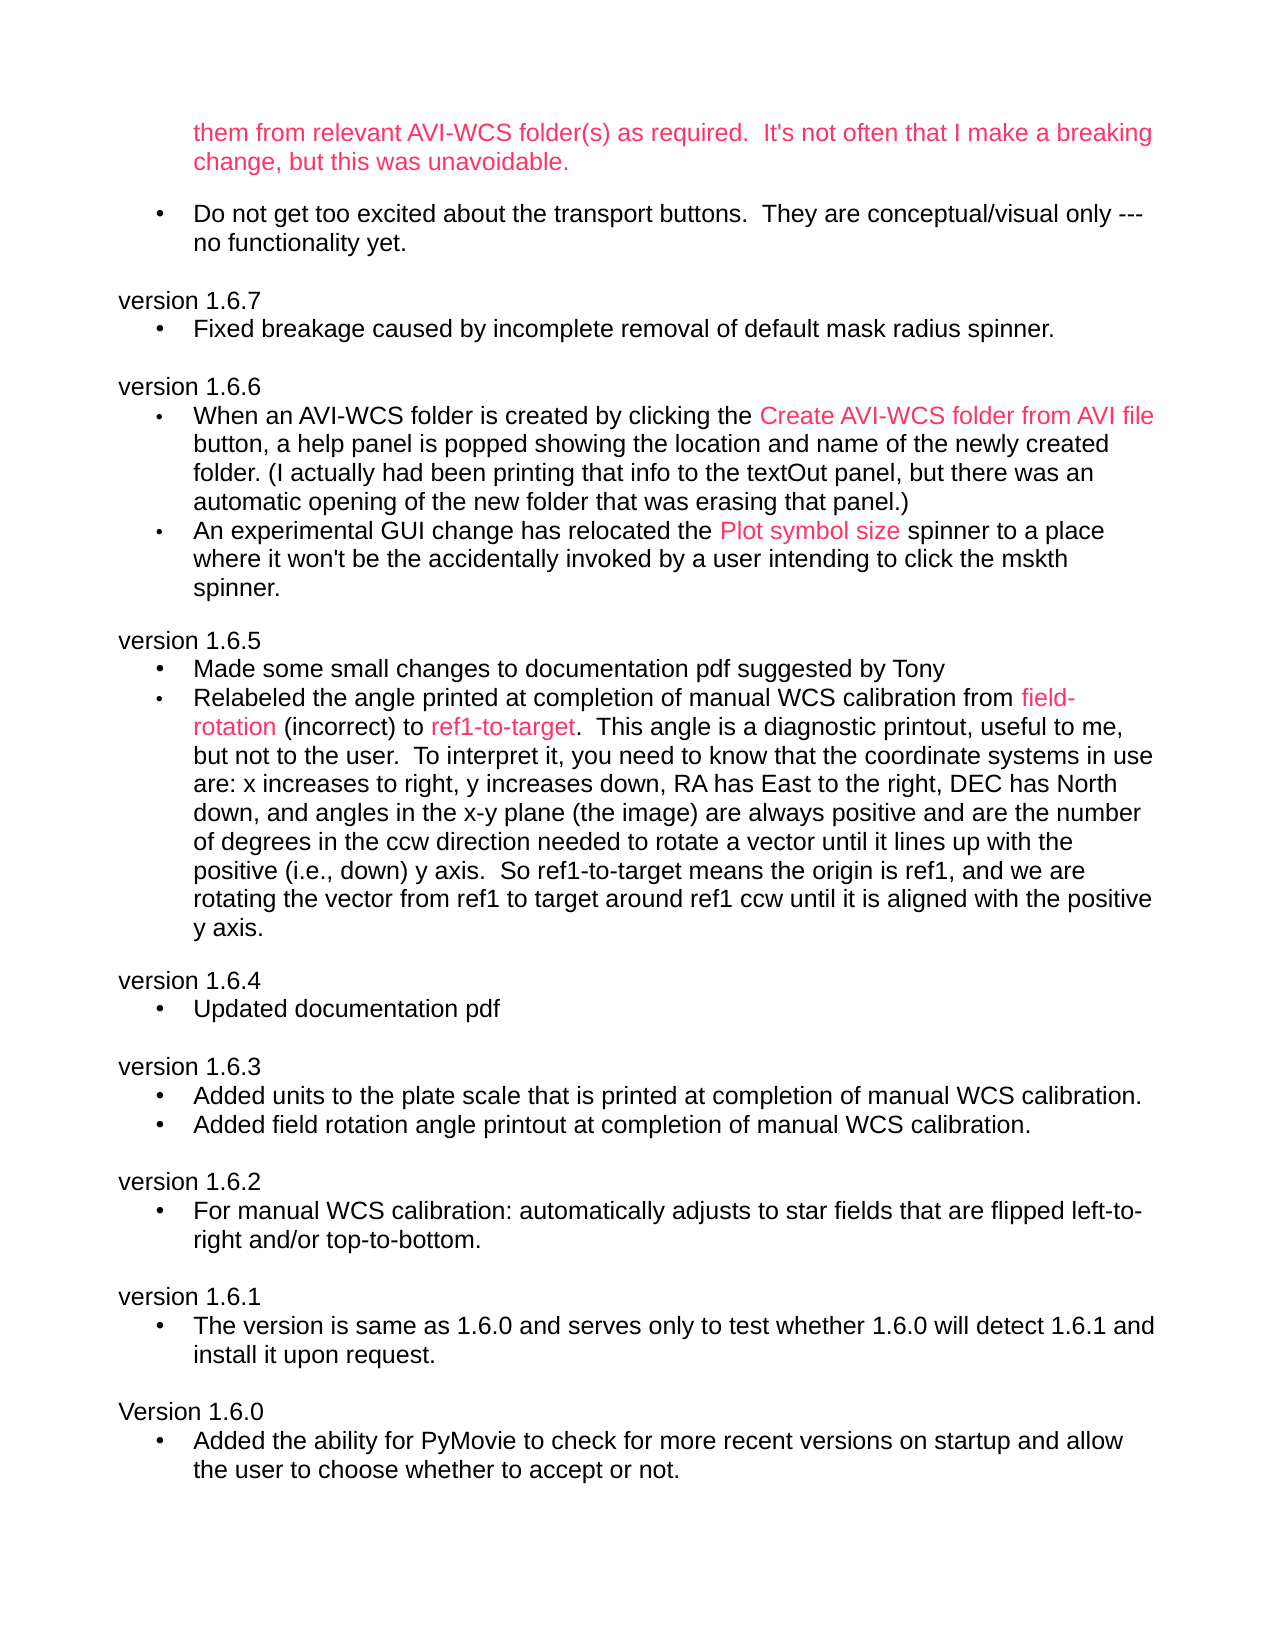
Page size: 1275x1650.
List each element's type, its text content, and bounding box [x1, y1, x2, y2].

list Updated documentation pdf [156, 994, 1157, 1052]
list Added units to the plate scale that is printed at completion of manual WCS calibration. [156, 1081, 1157, 1109]
text Version 1.6.0 [118, 1397, 1157, 1426]
list Do not get too excited about the transport buttons. They are conceptual/visual only --- no functionality yet. [156, 199, 1157, 286]
text version 1.6.4 [118, 966, 1157, 994]
list An experimental GUI change has relocated the Plot symbol size spinner to a place where it won't be the accidentally invoked by a user intending to click the mskth spinner. [156, 516, 1157, 626]
text version 1.6.1 [118, 1282, 1157, 1311]
list Relabeled the angle printed at completion of manual WCS calibration from field-rotation (incorrect) to ref1-to-target. This angle is a diagnostic printout, useful to me, but not to the user. To interpret it, you need to know that the coordinate systems in use are: x increases to right, y increases down, RA has East to the right, DEC has North down, and angles in the x-y plane (the image) are always positive and are the number of degrees in the ccw direction needed to rotate a vector until it lines up with the positive (i.e., down) y axis. So ref1-to-target means the origin is ref1, and we are rotating the vector from ref1 to target around ref1 ccw until it is aligned with the positive y axis. [156, 683, 1157, 966]
text version 1.6.6 [118, 372, 1157, 401]
list When an AVI-WCS folder is created by clicking the Create AVI-WCS folder from AVI file button, a help panel is popped showing the location and name of the newly created folder. (I actually had been printing that info to the textOut panel, but there was an automatic opening of the new folder that was erasing that panel.) [156, 401, 1157, 516]
list The version is same as 1.6.0 and serves only to test whether 1.6.0 will detect 1.6.1 and install it upon request. [156, 1311, 1157, 1397]
list Added field rotation angle printout at completion of manual WCS calibration. [156, 1109, 1157, 1167]
list Fixed breakage caused by incomplete removal of default mask radius spinner. [156, 314, 1157, 372]
list them from relevant AVI-WCS folder(s) as required. It's not often that I make a breaking change, but this was unavoidable. [156, 118, 1157, 199]
text version 1.6.3 [118, 1052, 1157, 1081]
list For manual WCS calibration: automatically adjusts to star fields that are flipped left-to-right and/or top-to-bottom. [156, 1196, 1157, 1282]
list Made some small changes to documentation pdf suggested by Tony [156, 654, 1157, 683]
text version 1.6.5 [118, 626, 1157, 654]
list Added the ability for PyMovie to check for more recent versions on startup and allow the user to choose whether to accept or not. [156, 1426, 1157, 1512]
text version 1.6.7 [118, 286, 1157, 314]
text version 1.6.2 [118, 1167, 1157, 1196]
